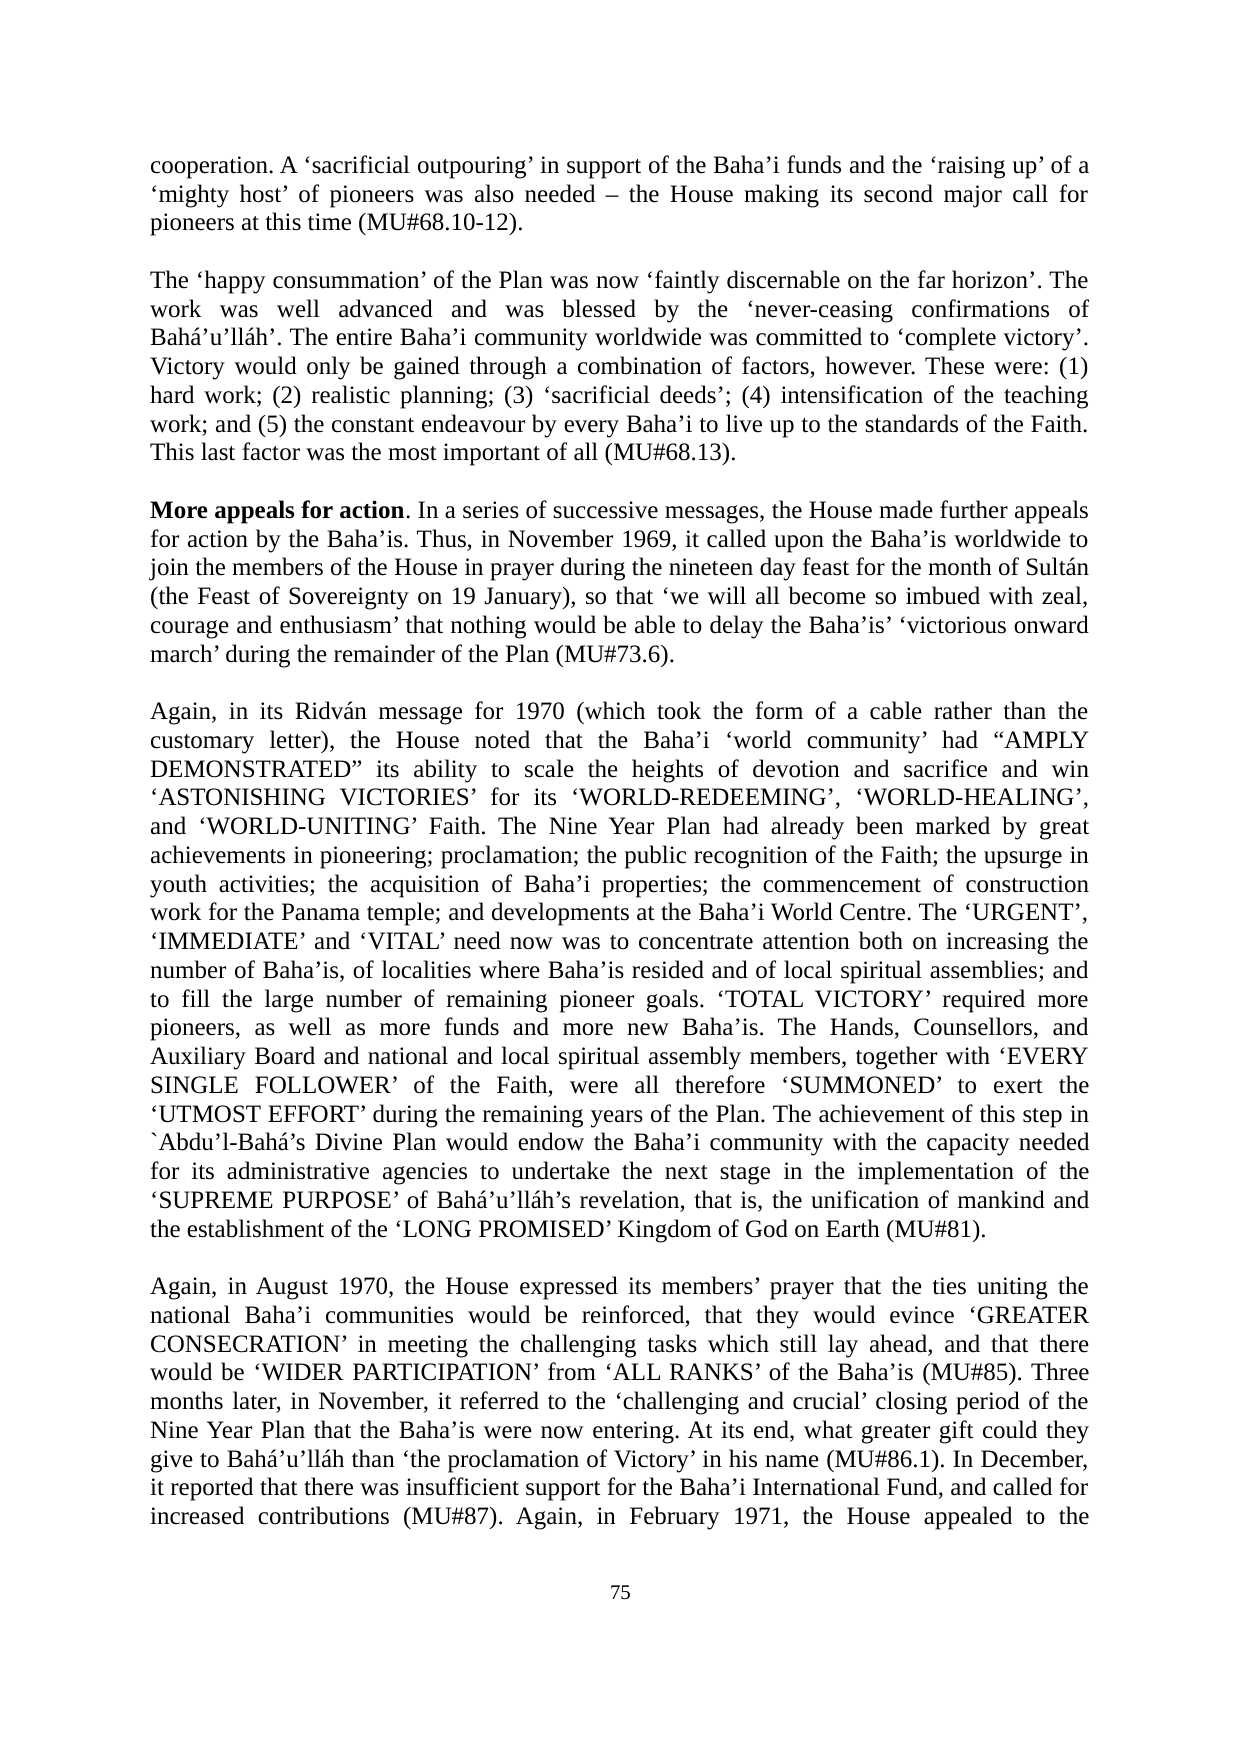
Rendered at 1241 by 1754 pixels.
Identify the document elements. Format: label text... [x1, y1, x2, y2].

text Again, in its Ridván message for 1970 (which took the form of a cable rather than the customary letter), the House noted that the Baha’i ‘world community’ had “AMPLY DEMONSTRATED” its ability to scale the heights of devotion and sacrifice and win ‘ASTONISHING VICTORIES’ for its ‘WORLD-REDEEMING’, ‘WORLD-HEALING’, and ‘WORLD-UNITING’ Faith. The Nine Year Plan had already been marked by great achievements in pioneering; proclamation; the public recognition of the Faith; the upsurge in youth activities; the acquisition of Baha’i properties; the commencement of construction work for the Panama temple; and developments at the Baha’i World Centre. The ‘URGENT’, ‘IMMEDIATE’ and ‘VITAL’ need now was to concentrate attention both on increasing the number of Baha’is, of localities where Baha’is resided and of local spiritual assemblies; and to fill the large number of remaining pioneer goals. ‘TOTAL VICTORY’ required more pioneers, as well as more funds and more new Baha’is. The Hands, Counsellors, and Auxiliary Board and national and local spiritual assembly members, together with ‘EVERY SINGLE FOLLOWER’ of the Faith, were all therefore ‘SUMMONED’ to exert the ‘UTMOST EFFORT’ during the remaining years of the Plan. The achievement of this step in `Abdu’l-Bahá’s Divine Plan would endow the Baha’i community with the capacity needed for its administrative agencies to undertake the next stage in the implementation of the ‘SUPREME PURPOSE’ of Bahá’u’lláh’s revelation, that is, the unification of mankind and the establishment of the ‘LONG PROMISED’ Kingdom of God on Earth (MU#81). [150, 696, 1090, 1242]
text Again, in August 1970, the House expressed its members’ prayer that the ties uniting the national Baha’i communities would be reinforced, that they would evince ‘GREATER CONSECRATION’ in meeting the challenging tasks which still lay ahead, and that there would be ‘WIDER PARTICIPATION’ from ‘ALL RANKS’ of the Baha’is (MU#85). Three months later, in November, it referred to the ‘challenging and crucial’ closing period of the Nine Year Plan that the Baha’is were now entering. At its end, what greater gift could they give to Bahá’u’lláh than ‘the proclamation of Victory’ in his name (MU#86.1). In December, it reported that there was insufficient support for the Baha’i International Fund, and called for increased contributions (MU#87). Again, in February 1971, the House appealed to the [150, 1271, 1090, 1530]
text The ‘happy consummation’ of the Plan was now ‘faintly discernable on the far horizon’. The work was well advanced and was blessed by the ‘never-ceasing confirmations of Bahá’u’lláh’. The entire Baha’i community worldwide was committed to ‘complete victory’. Victory would only be gained through a combination of factors, however. These were: (1) hard work; (2) realistic planning; (3) ‘sacrificial deeds’; (4) intensification of the teaching work; and (5) the constant endeavour by every Baha’i to live up to the standards of the Faith. This last factor was the most important of all (MU#68.13). [150, 265, 1090, 466]
text cooperation. A ‘sacrificial outpouring’ in support of the Baha’i funds and the ‘raising up’ of a ‘mighty host’ of pioneers was also needed – the House making its second major call for pioneers at this time (MU#68.10-12). [150, 150, 1090, 236]
text More appeals for action. In a series of successive messages, the House made further appeals for action by the Baha’is. Thus, in November 1969, it called upon the Baha’is worldwide to join the members of the House in prayer during the nineteen day feast for the month of Sultán (the Feast of Sovereignty on 19 January), so that ‘we will all become so imbued with zeal, courage and enthusiasm’ that nothing would be able to delay the Baha’is’ ‘victorious onward march’ during the remainder of the Plan (MU#73.6). [150, 495, 1090, 667]
